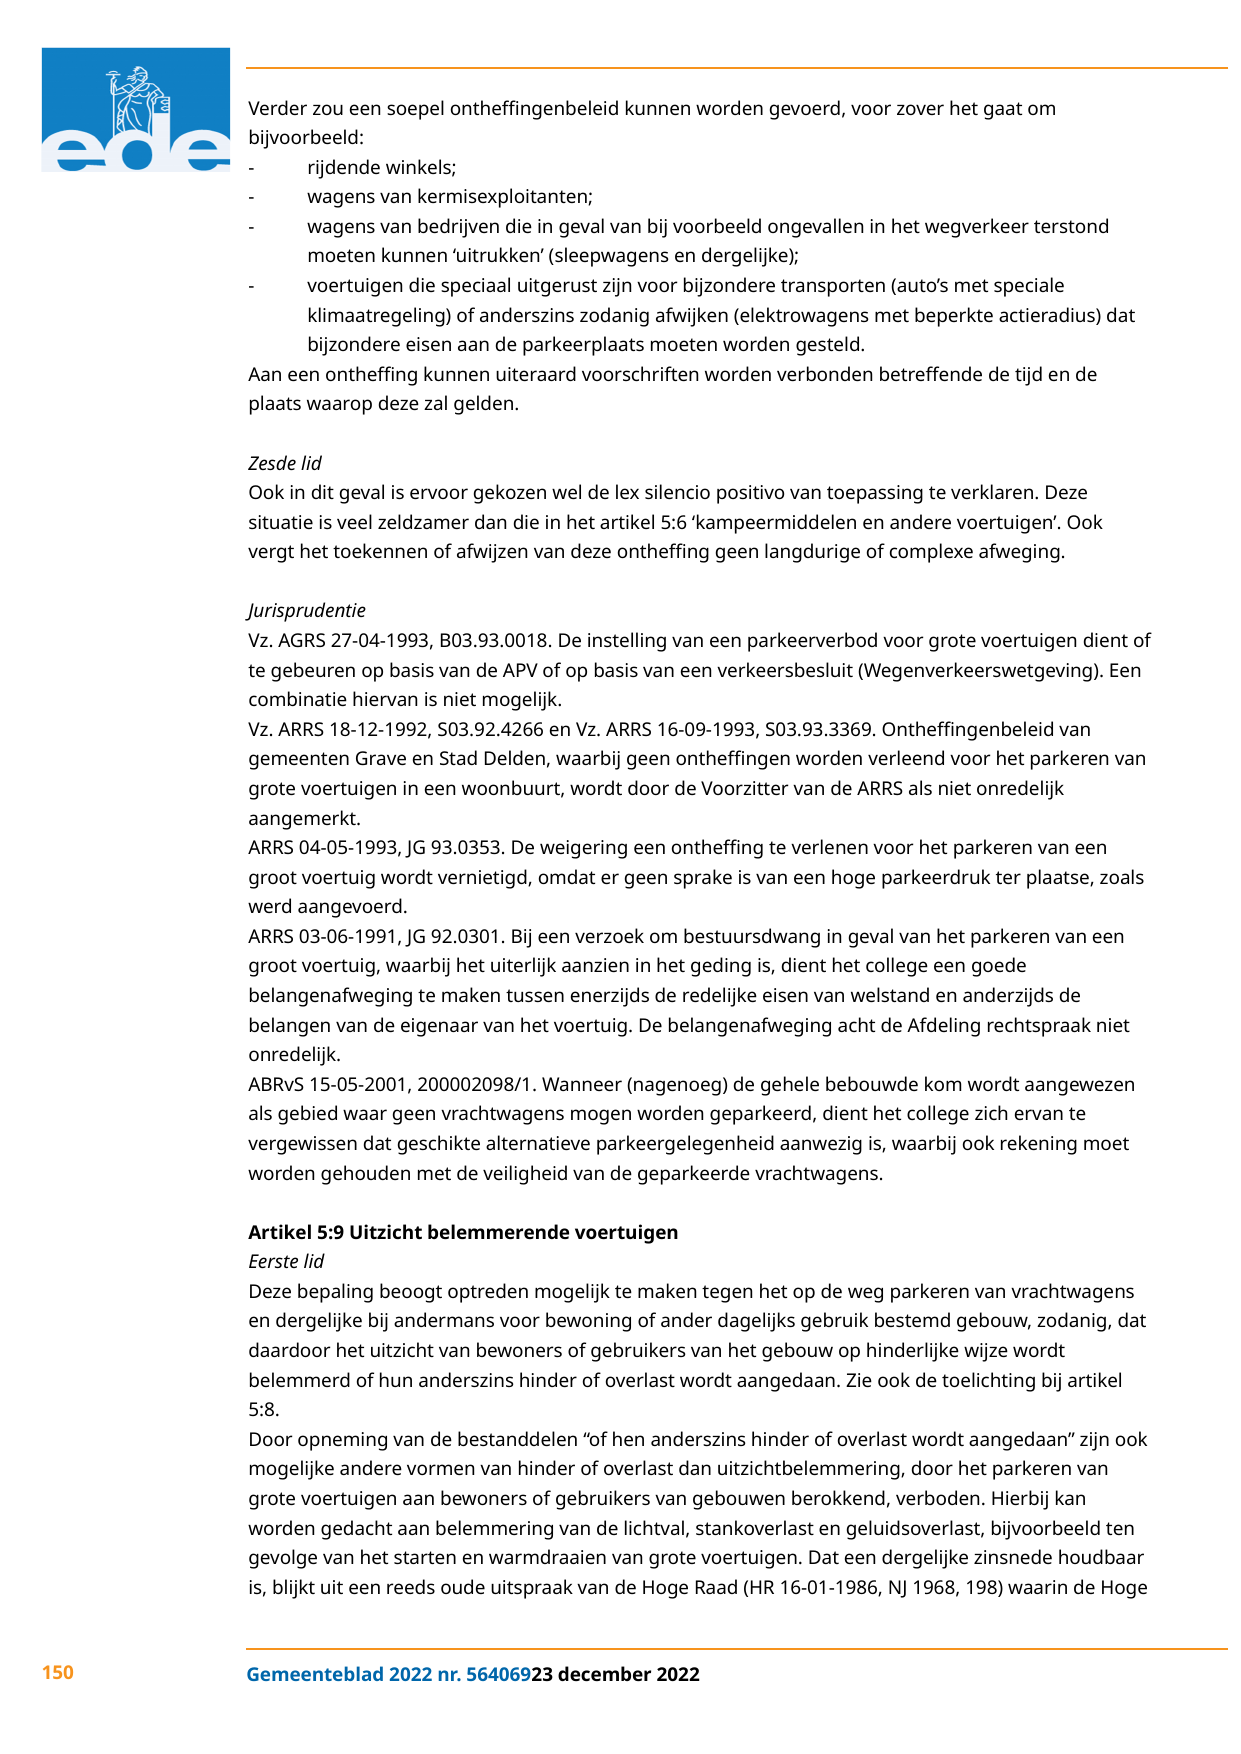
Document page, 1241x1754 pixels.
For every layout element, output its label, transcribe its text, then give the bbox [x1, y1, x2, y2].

text ARRS 03-06-1991, JG 92.0301. Bij een verzoek om bestuursdwang in geval van het parkeren van een groot voertuig, waarbij het uiterlijk aanzien in het geding is, dient het college een goede belangenafweging te maken tussen enerzijds de redelijke eisen van welstand en anderzijds de belangen van de eigenaar van het voertuig. De belangenafweging acht de Afdeling rechtspraak niet onredelijk. [248, 923, 1152, 1067]
text ABRvS 15-05-2001, 200002098/1. Wanneer (nagenoeg) de gehele bebouwde kom wordt aangewezen als gebied waar geen vrachtwagens mogen worden geparkeerd, dient het college zich ervan te vergewissen dat geschikte alternatieve parkeergelegenheid aanwezig is, waarbij ook rekening moet worden gehouden met de veiligheid van de geparkeerde vrachtwagens. [248, 1071, 1152, 1186]
text Deze bepaling beoogt optreden mogelijk te maken tegen het op de weg parkeren van vrachtwagens en dergelijke bij andermans voor bewoning of ander dagelijks gebruik bestemd gebouw, zodanig, dat daardoor het uitzicht van bewoners of gebruikers van het gebouw op hinderlijke wijze wordt belemmerd of hun anderszins hinder of overlast wordt aangedaan. Zie ook de toelichting bij artikel 5:8. [248, 1278, 1152, 1422]
text ARRS 04-05-1993, JG 93.0353. De weigering een ontheffing te verlenen voor het parkeren van een groot voertuig wordt vernietigd, omdat er geen sprake is van een hoge parkeerdruk ter plaatse, zoals werd aangevoerd. [248, 834, 1152, 919]
text Vz. ARRS 18-12-1992, S03.92.4266 en Vz. ARRS 16-09-1993, S03.93.3369. Ontheffingenbeleid van gemeenten Grave en Stad Delden, waarbij geen ontheffingen worden verleend voor het parkeren van grote voertuigen in een woonbuurt, wordt door de Voorzitter van de ARRS als niet onredelijk aangemerkt. [248, 716, 1152, 831]
text Eerste lid [248, 1248, 1152, 1274]
list rijdende winkels; [248, 154, 1152, 180]
text Aan een ontheffing kunnen uiteraard voorschriften worden verbonden betreffende de tijd en de plaats waarop deze zal gelden. [248, 361, 1152, 416]
text Vz. AGRS 27-04-1993, B03.93.0018. De instelling van een parkeerverbod voor grote voertuigen dient of te gebeuren op basis van de APV of op basis van een verkeersbesluit (Wegenverkeerswetgeving). Een combinatie hiervan is niet mogelijk. [248, 627, 1152, 712]
text Jurisprudentie [248, 598, 1152, 623]
text Artikel 5:9 Uitzicht belemmerende voertuigen [248, 1219, 1152, 1245]
list wagens van kermisexploitanten; [248, 183, 1152, 209]
text Zesde lid [248, 450, 1152, 476]
list voertuigen die speciaal uitgerust zijn voor bijzondere transporten (auto’s met speciale klimaatregeling) of anderszins zodanig afwijken (elektrowagens met beperkte actieradius) dat bijzondere eisen aan de parkeerplaats moeten worden gesteld. [248, 272, 1152, 357]
list wagens van bedrijven die in geval van bij voorbeeld ongevallen in het wegverkeer terstond moeten kunnen ‘uitrukken’ (sleepwagens en dergelijke); [248, 213, 1152, 268]
text Ook in dit geval is ervoor gekozen wel de lex silencio positivo van toepassing te verklaren. Deze situatie is veel zeldzamer dan die in het artikel 5:6 ‘kampeermiddelen en andere voertuigen’. Ook vergt het toekennen of afwijzen van deze ontheffing geen langdurige of complexe afweging. [248, 479, 1152, 564]
text Door opneming van de bestanddelen “of hen anderszins hinder of overlast wordt aangedaan” zijn ook mogelijke andere vormen van hinder of overlast dan uitzichtbelemmering, door het parkeren van grote voertuigen aan bewoners of gebruikers van gebouwen berokkend, verboden. Hierbij kan worden gedacht aan belemmering van de lichtval, stankoverlast en geluidsoverlast, bijvoorbeeld ten gevolge van het starten en warmdraaien van grote voertuigen. Dat een dergelijke zinsnede houdbaar is, blijkt uit een reeds oude uitspraak van de Hoge Raad (HR 16-01-1986, NJ 1968, 198) waarin de Hoge [248, 1426, 1152, 1600]
text Verder zou een soepel ontheffingenbeleid kunnen worden gevoerd, voor zover het gaat om bijvoorbeeld: [248, 95, 1152, 150]
picture [41, 47, 231, 172]
